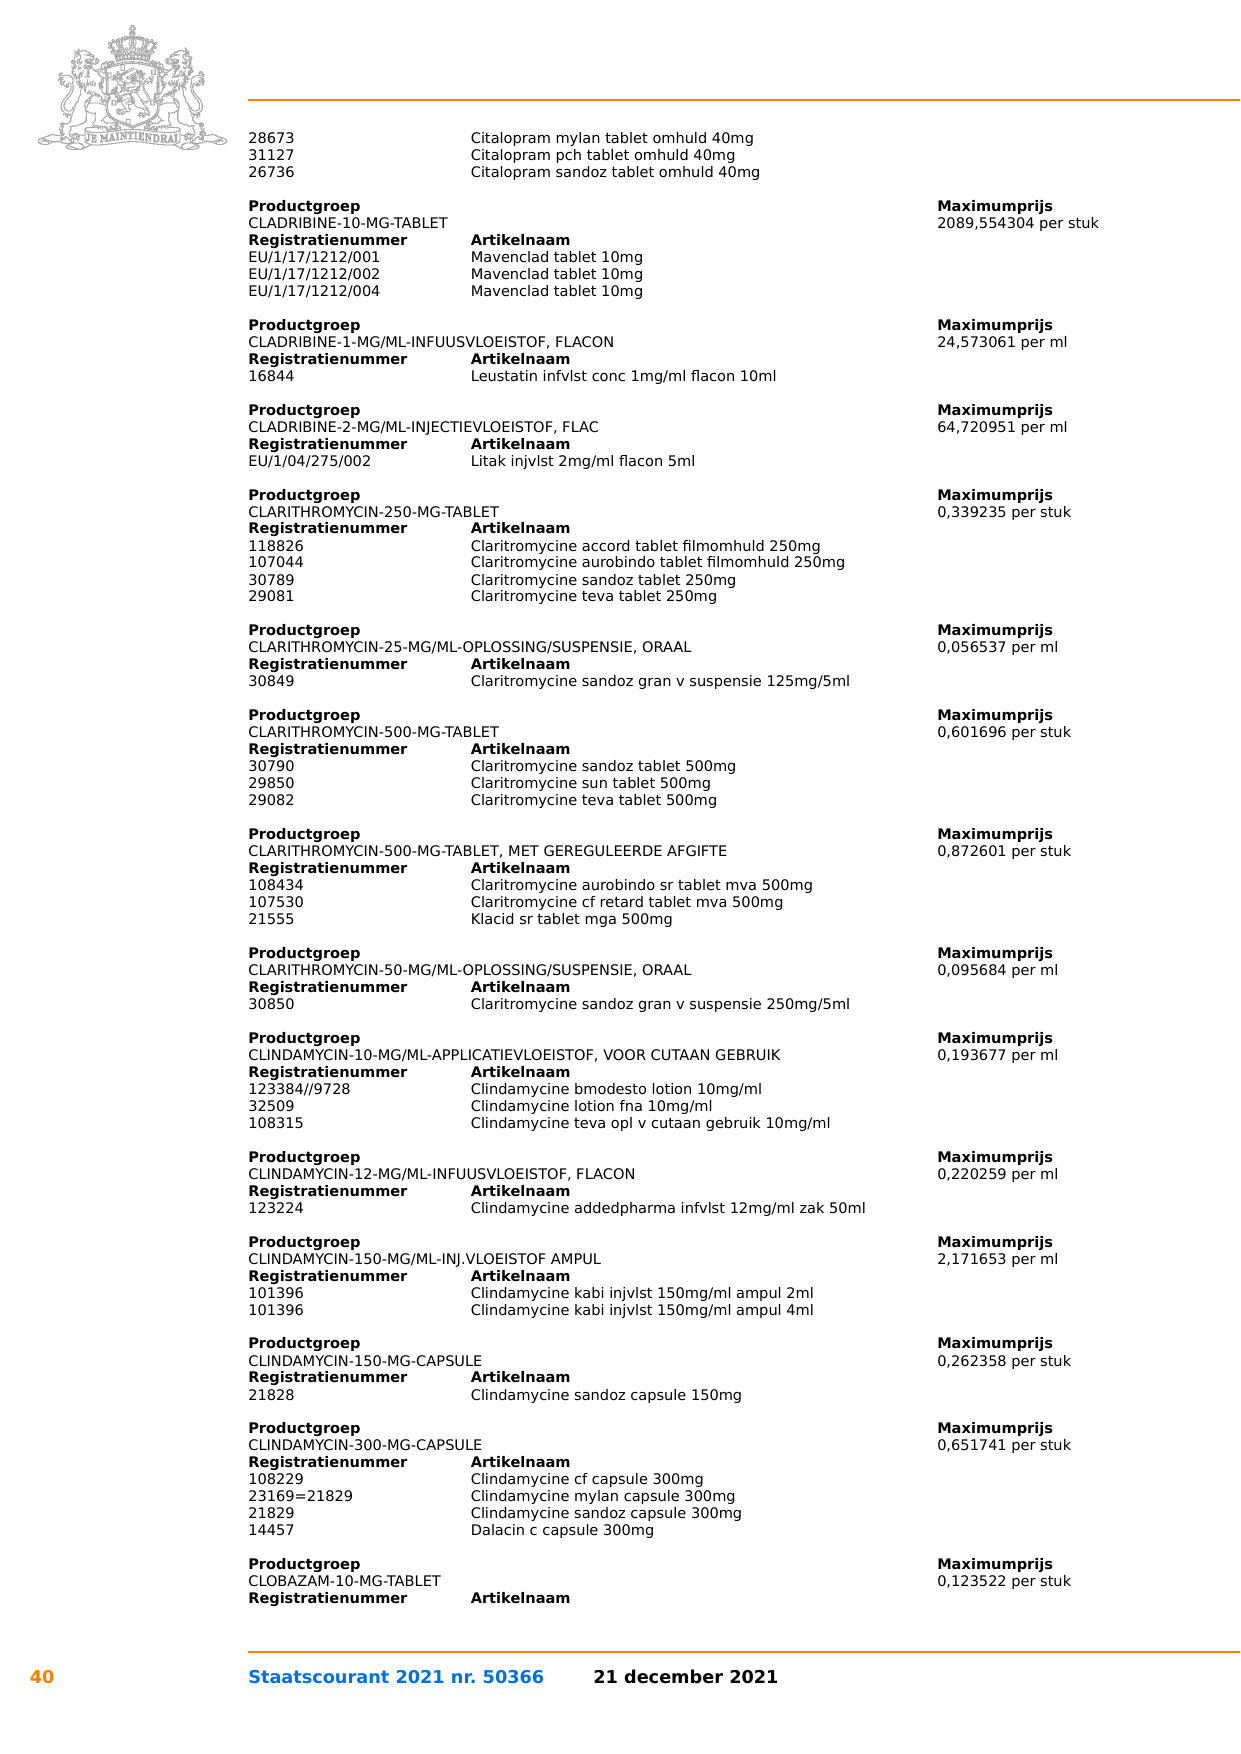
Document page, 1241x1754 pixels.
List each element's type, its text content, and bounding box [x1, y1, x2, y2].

table_cell Maximumprijs [931, 1335, 1163, 1352]
table_cell Claritromycine aurobindo tablet filmomhuld 250mg [465, 554, 1163, 571]
table_cell CLADRIBINE-1-MG/ML-INFUUSVLOEISTOF, FLACON [248, 334, 931, 351]
table_cell Maximumprijs [931, 622, 1163, 639]
table_cell Clindamycine kabi injvlst 150mg/ml ampul 4ml [465, 1301, 1163, 1318]
table_cell 29081 [248, 588, 464, 605]
table_cell Clindamycine kabi injvlst 150mg/ml ampul 2ml [465, 1285, 1163, 1301]
table_cell Maximumprijs [931, 1149, 1163, 1166]
table_cell Productgroep [248, 1335, 464, 1352]
table_cell 107530 [248, 894, 464, 911]
table_cell Registratienummer [248, 1064, 464, 1081]
table_cell Registratienummer [248, 436, 464, 452]
table_cell Artikelnaam [465, 741, 931, 758]
table_cell Productgroep [248, 486, 464, 503]
table_cell [248, 181, 1163, 198]
table_cell 26736 [248, 164, 464, 181]
table_cell Claritromycine sandoz tablet 250mg [465, 571, 1163, 588]
table_cell Productgroep [248, 1556, 464, 1573]
table_cell 0,651741 per stuk [931, 1437, 1163, 1454]
table_cell CLADRIBINE-10-MG-TABLET [248, 215, 931, 232]
table_cell [465, 1234, 931, 1251]
table_cell 32509 [248, 1098, 464, 1115]
table_cell [931, 232, 1163, 249]
table_cell [248, 605, 1163, 622]
table_cell Citalopram pch tablet omhuld 40mg [465, 147, 1163, 164]
table_cell Artikelnaam [465, 520, 931, 537]
table_cell CLINDAMYCIN-10-MG/ML-APPLICATIEVLOEISTOF, VOOR CUTAAN GEBRUIK [248, 1047, 931, 1064]
table_cell Clindamycine sandoz capsule 150mg [465, 1386, 1163, 1403]
table_cell 31127 [248, 147, 464, 164]
table_cell [248, 300, 1163, 317]
table_cell CLINDAMYCIN-150-MG/ML-INJ.VLOEISTOF AMPUL [248, 1251, 931, 1267]
table_cell Registratienummer [248, 1183, 464, 1199]
table_cell 0,601696 per stuk [931, 724, 1163, 741]
table_cell Claritromycine cf retard tablet mva 500mg [465, 894, 1163, 911]
table_cell Artikelnaam [465, 436, 931, 452]
table_cell Productgroep [248, 402, 464, 418]
table_cell Claritromycine accord tablet filmomhuld 250mg [465, 538, 1163, 554]
table_cell Claritromycine sun tablet 500mg [465, 775, 1163, 792]
table_cell Productgroep [248, 1030, 464, 1047]
table_cell [931, 1268, 1163, 1284]
table_cell Citalopram sandoz tablet omhuld 40mg [465, 164, 1163, 181]
table_cell Artikelnaam [465, 1590, 931, 1607]
table_cell Maximumprijs [931, 826, 1163, 843]
table_cell Productgroep [248, 1149, 464, 1166]
table_cell Registratienummer [248, 1454, 464, 1471]
table_cell 107044 [248, 554, 464, 571]
table_cell Clindamycine addedpharma infvlst 12mg/ml zak 50ml [465, 1200, 1163, 1217]
table_cell 101396 [248, 1285, 464, 1301]
table_cell CLARITHROMYCIN-50-MG/ML-OPLOSSING/SUSPENSIE, ORAAL [248, 962, 931, 979]
table_cell Artikelnaam [465, 1268, 931, 1284]
table_cell 21829 [248, 1505, 464, 1522]
table_cell Registratienummer [248, 351, 464, 368]
table_cell Claritromycine teva tablet 500mg [465, 792, 1163, 809]
table_cell Productgroep [248, 826, 464, 843]
table_cell 101396 [248, 1301, 464, 1318]
table_cell Registratienummer [248, 979, 464, 996]
table_cell Productgroep [248, 317, 464, 334]
table_cell CLARITHROMYCIN-25-MG/ML-OPLOSSING/SUSPENSIE, ORAAL [248, 639, 931, 656]
table_cell [465, 707, 931, 724]
table_cell EU/1/17/1212/002 [248, 266, 464, 283]
table_cell 24,573061 per ml [931, 334, 1163, 351]
table_cell Clindamycine mylan capsule 300mg [465, 1488, 1163, 1505]
table_cell Registratienummer [248, 1590, 464, 1607]
table_cell CLADRIBINE-2-MG/ML-INJECTIEVLOEISTOF, FLAC [248, 419, 931, 436]
table_cell 21828 [248, 1386, 464, 1403]
table_cell [248, 1539, 1163, 1556]
table_cell 108315 [248, 1115, 464, 1132]
table_cell 21555 [248, 911, 464, 928]
table_cell Dalacin c capsule 300mg [465, 1522, 1163, 1539]
table_cell [248, 1319, 1163, 1335]
table_cell [465, 826, 931, 843]
table_cell [931, 436, 1163, 452]
table_cell Clindamycine sandoz capsule 300mg [465, 1505, 1163, 1522]
table_cell 123384//9728 [248, 1081, 464, 1098]
table_cell CLINDAMYCIN-150-MG-CAPSULE [248, 1353, 931, 1369]
table_cell [248, 1403, 1163, 1420]
table_cell [248, 1217, 1163, 1233]
table_cell Registratienummer [248, 656, 464, 673]
table_cell Mavenclad tablet 10mg [465, 283, 1163, 300]
table_cell [931, 351, 1163, 368]
table_cell 64,720951 per ml [931, 419, 1163, 436]
table_cell 0,872601 per stuk [931, 843, 1163, 860]
table_cell [465, 317, 931, 334]
table_cell 28673 [248, 130, 464, 147]
table_cell 108434 [248, 877, 464, 894]
table_cell [248, 809, 1163, 826]
table_cell 2089,554304 per stuk [931, 215, 1163, 232]
table_cell Artikelnaam [465, 979, 931, 996]
table_cell 0,339235 per stuk [931, 504, 1163, 520]
table_cell [931, 1064, 1163, 1081]
table_cell Claritromycine aurobindo sr tablet mva 500mg [465, 877, 1163, 894]
table_cell Clindamycine bmodesto lotion 10mg/ml [465, 1081, 1163, 1098]
table_cell Productgroep [248, 945, 464, 962]
table_cell [931, 520, 1163, 537]
table_cell [465, 945, 931, 962]
table_cell 14457 [248, 1522, 464, 1539]
table_cell Productgroep [248, 198, 464, 215]
table_cell Registratienummer [248, 232, 464, 249]
table_cell CLOBAZAM-10-MG-TABLET [248, 1573, 931, 1590]
table_cell [931, 656, 1163, 673]
table_cell Registratienummer [248, 741, 464, 758]
table_cell [465, 1149, 931, 1166]
table_cell Claritromycine sandoz tablet 500mg [465, 758, 1163, 775]
table_cell Artikelnaam [465, 1064, 931, 1081]
table_cell 29850 [248, 775, 464, 792]
table_cell Leustatin infvlst conc 1mg/ml flacon 10ml [465, 368, 1163, 384]
table_cell 30850 [248, 996, 464, 1013]
table_cell [248, 1132, 1163, 1149]
table_cell Registratienummer [248, 520, 464, 537]
table_cell [465, 1556, 931, 1573]
table_cell [248, 385, 1163, 402]
table_cell 108229 [248, 1471, 464, 1488]
table_cell Maximumprijs [931, 402, 1163, 418]
table_cell Maximumprijs [931, 198, 1163, 215]
table_cell 0,095684 per ml [931, 962, 1163, 979]
table_cell Citalopram mylan tablet omhuld 40mg [465, 130, 1163, 147]
table_cell Clindamycine cf capsule 300mg [465, 1471, 1163, 1488]
table_cell Mavenclad tablet 10mg [465, 266, 1163, 283]
table_cell [465, 622, 931, 639]
table_cell [465, 402, 931, 418]
table_cell 0,123522 per stuk [931, 1573, 1163, 1590]
table_cell 2,171653 per ml [931, 1251, 1163, 1267]
table_cell Artikelnaam [465, 1183, 931, 1199]
table_cell [931, 741, 1163, 758]
table_cell Productgroep [248, 1234, 464, 1251]
table_cell Claritromycine sandoz gran v suspensie 250mg/5ml [465, 996, 1163, 1013]
table_cell Maximumprijs [931, 1030, 1163, 1047]
table_cell 30789 [248, 571, 464, 588]
table_cell 23169=21829 [248, 1488, 464, 1505]
table_cell 29082 [248, 792, 464, 809]
table_cell Maximumprijs [931, 1234, 1163, 1251]
table_cell Artikelnaam [465, 1369, 931, 1386]
table_cell [248, 928, 1163, 945]
table_cell [465, 198, 931, 215]
table_cell Litak injvlst 2mg/ml flacon 5ml [465, 453, 1163, 469]
table_cell Registratienummer [248, 860, 464, 877]
table_cell Maximumprijs [931, 1556, 1163, 1573]
table_cell 0,056537 per ml [931, 639, 1163, 656]
table_cell Artikelnaam [465, 656, 931, 673]
table_cell EU/1/17/1212/001 [248, 249, 464, 266]
table_cell CLARITHROMYCIN-500-MG-TABLET [248, 724, 931, 741]
table_cell [248, 1013, 1163, 1030]
table_cell EU/1/04/275/002 [248, 453, 464, 469]
table_cell 0,220259 per ml [931, 1166, 1163, 1183]
table_cell Productgroep [248, 622, 464, 639]
table_cell Registratienummer [248, 1268, 464, 1284]
table_cell Maximumprijs [931, 317, 1163, 334]
table_cell 16844 [248, 368, 464, 384]
table_cell [248, 470, 1163, 486]
table_cell [465, 1420, 931, 1437]
table_cell Klacid sr tablet mga 500mg [465, 911, 1163, 928]
table_cell 30790 [248, 758, 464, 775]
table_cell Claritromycine teva tablet 250mg [465, 588, 1163, 605]
table_cell Artikelnaam [465, 351, 931, 368]
table_cell 30849 [248, 673, 464, 690]
table_cell Registratienummer [248, 1369, 464, 1386]
table_cell CLINDAMYCIN-12-MG/ML-INFUUSVLOEISTOF, FLACON [248, 1166, 931, 1183]
table_cell [931, 1369, 1163, 1386]
table_cell Maximumprijs [931, 1420, 1163, 1437]
table_cell CLARITHROMYCIN-500-MG-TABLET, MET GEREGULEERDE AFGIFTE [248, 843, 931, 860]
table_cell [931, 1590, 1163, 1607]
table_cell Mavenclad tablet 10mg [465, 249, 1163, 266]
table_cell 0,193677 per ml [931, 1047, 1163, 1064]
table_cell Claritromycine sandoz gran v suspensie 125mg/5ml [465, 673, 1163, 690]
table_cell [931, 1183, 1163, 1199]
table_cell 118826 [248, 538, 464, 554]
table_cell [931, 1454, 1163, 1471]
picture [38, 25, 227, 150]
table_cell [465, 486, 931, 503]
table_cell [465, 1030, 931, 1047]
table_cell [465, 1335, 931, 1352]
table_cell Maximumprijs [931, 945, 1163, 962]
table_cell [931, 979, 1163, 996]
table_cell Maximumprijs [931, 707, 1163, 724]
table_cell EU/1/17/1212/004 [248, 283, 464, 300]
table_cell CLINDAMYCIN-300-MG-CAPSULE [248, 1437, 931, 1454]
table_cell Artikelnaam [465, 232, 931, 249]
table_cell Artikelnaam [465, 860, 931, 877]
table_cell Clindamycine teva opl v cutaan gebruik 10mg/ml [465, 1115, 1163, 1132]
table_cell Productgroep [248, 1420, 464, 1437]
table_cell [248, 690, 1163, 707]
table_cell Maximumprijs [931, 486, 1163, 503]
table_cell Clindamycine lotion fna 10mg/ml [465, 1098, 1163, 1115]
table_cell Artikelnaam [465, 1454, 931, 1471]
table_cell 0,262358 per stuk [931, 1353, 1163, 1369]
table_cell [931, 860, 1163, 877]
table_cell CLARITHROMYCIN-250-MG-TABLET [248, 504, 931, 520]
table_cell 123224 [248, 1200, 464, 1217]
table_cell Productgroep [248, 707, 464, 724]
